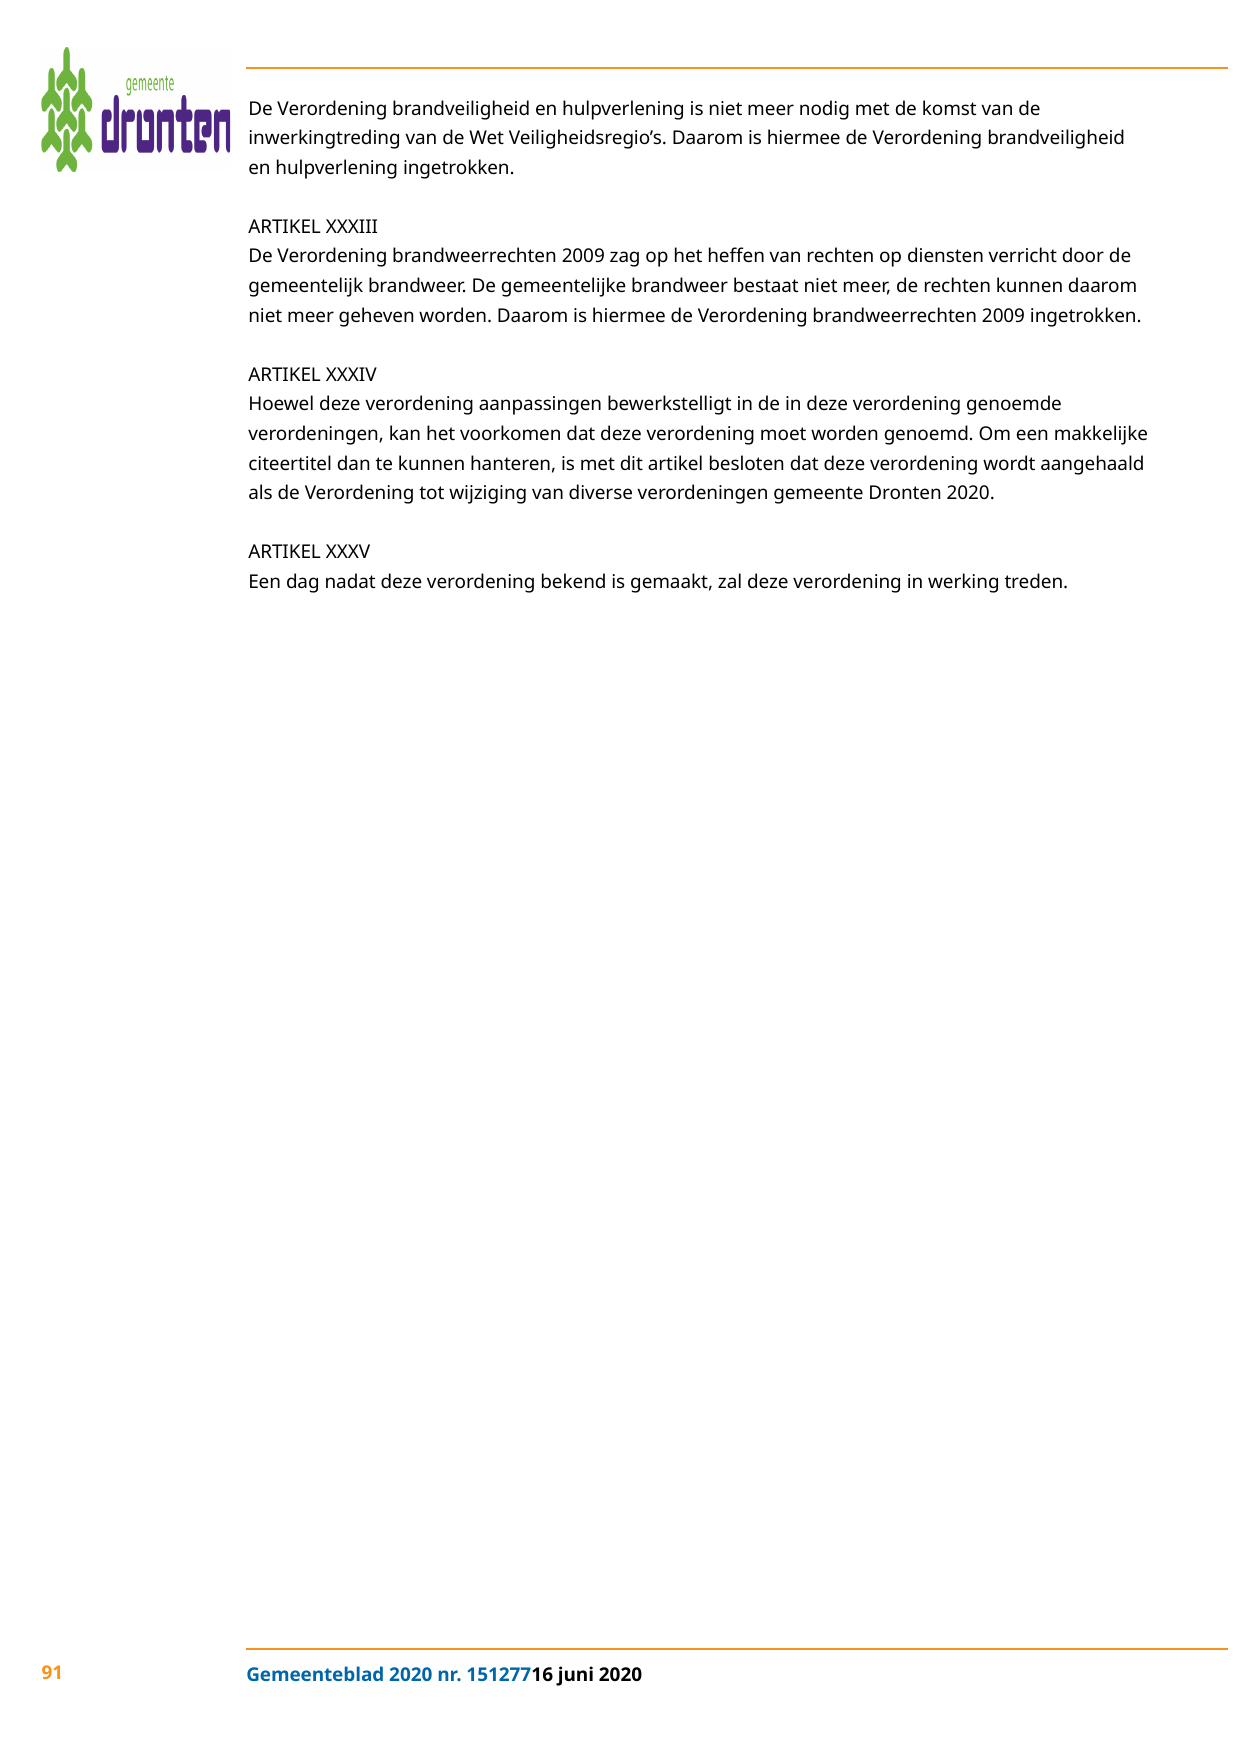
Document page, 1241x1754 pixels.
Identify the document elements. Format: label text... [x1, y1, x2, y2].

text ARTIKEL XXXV [248, 538, 1152, 564]
text ARTIKEL XXXIII [248, 213, 1152, 239]
text Hoewel deze verordening aanpassingen bewerkstelligt in de in deze verordening genoemde verordeningen, kan het voorkomen dat deze verordening moet worden genoemd. Om een makkelijke citeertitel dan te kunnen hanteren, is met dit artikel besloten dat deze verordening wordt aangehaald als de Verordening tot wijziging van diverse verordeningen gemeente Dronten 2020. [248, 391, 1152, 505]
text ARTIKEL XXXIV [248, 361, 1152, 387]
text Een dag nadat deze verordening bekend is gemaakt, zal deze verordening in werking treden. [248, 568, 1152, 594]
picture [41, 47, 231, 172]
text De Verordening brandweerrechten 2009 zag op het heffen van rechten op diensten verricht door de gemeentelijk brandweer. De gemeentelijke brandweer bestaat niet meer, de rechten kunnen daarom niet meer geheven worden. Daarom is hiermee de Verordening brandweerrechten 2009 ingetrokken. [248, 243, 1152, 328]
text De Verordening brandveiligheid en hulpverlening is niet meer nodig met de komst van de inwerkingtreding van de Wet Veiligheidsregio’s. Daarom is hiermee de Verordening brandveiligheid en hulpverlening ingetrokken. [248, 95, 1152, 180]
